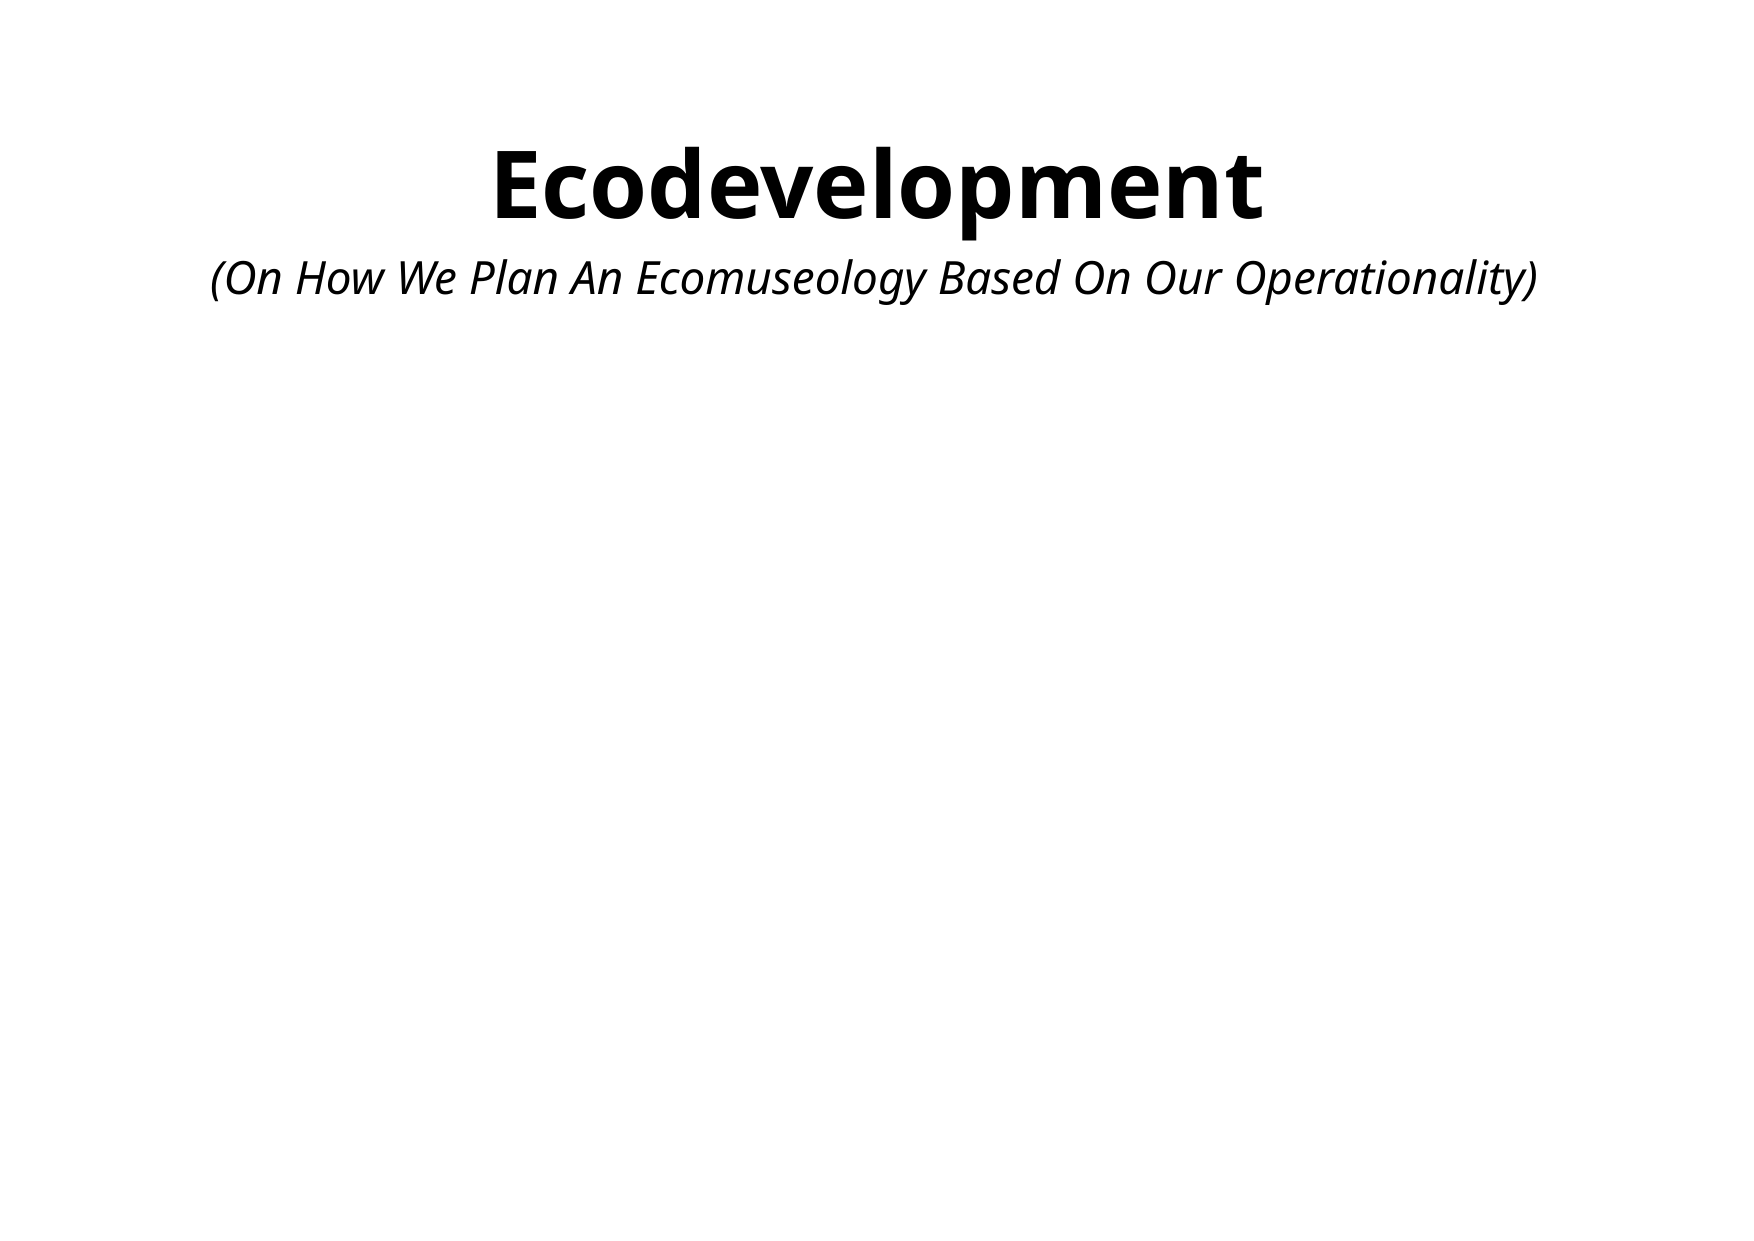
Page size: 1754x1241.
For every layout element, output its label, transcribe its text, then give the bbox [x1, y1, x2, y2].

text Ecodevelopment (On How We Plan An Ecomuseology Based On Our Operationality) [118, 118, 1636, 308]
